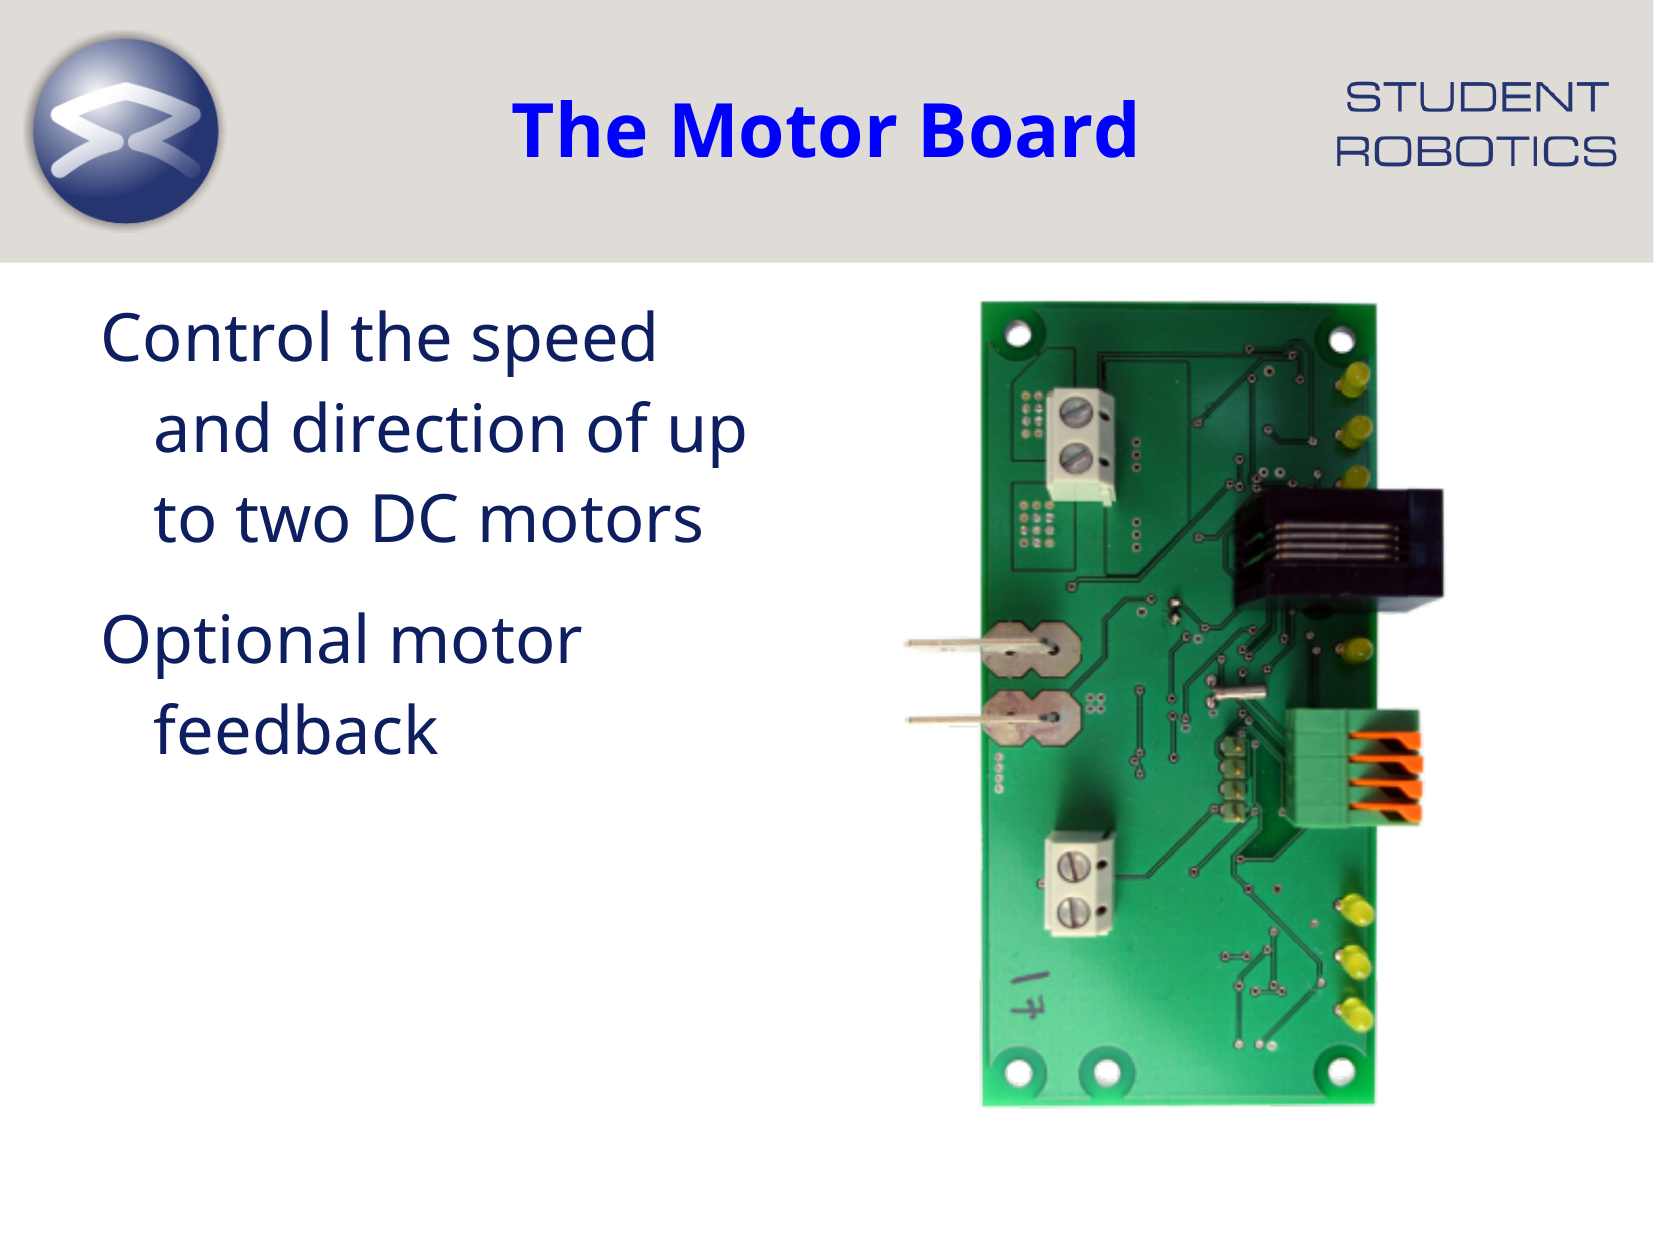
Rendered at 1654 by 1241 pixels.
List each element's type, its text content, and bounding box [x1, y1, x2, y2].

picture [9, 19, 245, 245]
picture [896, 288, 1447, 1123]
picture [1571, 68, 1633, 174]
list Control the speed and direction of up to two DC motors Optional motor feedback [82, 290, 798, 1094]
title The Motor Board [82, 56, 1571, 250]
